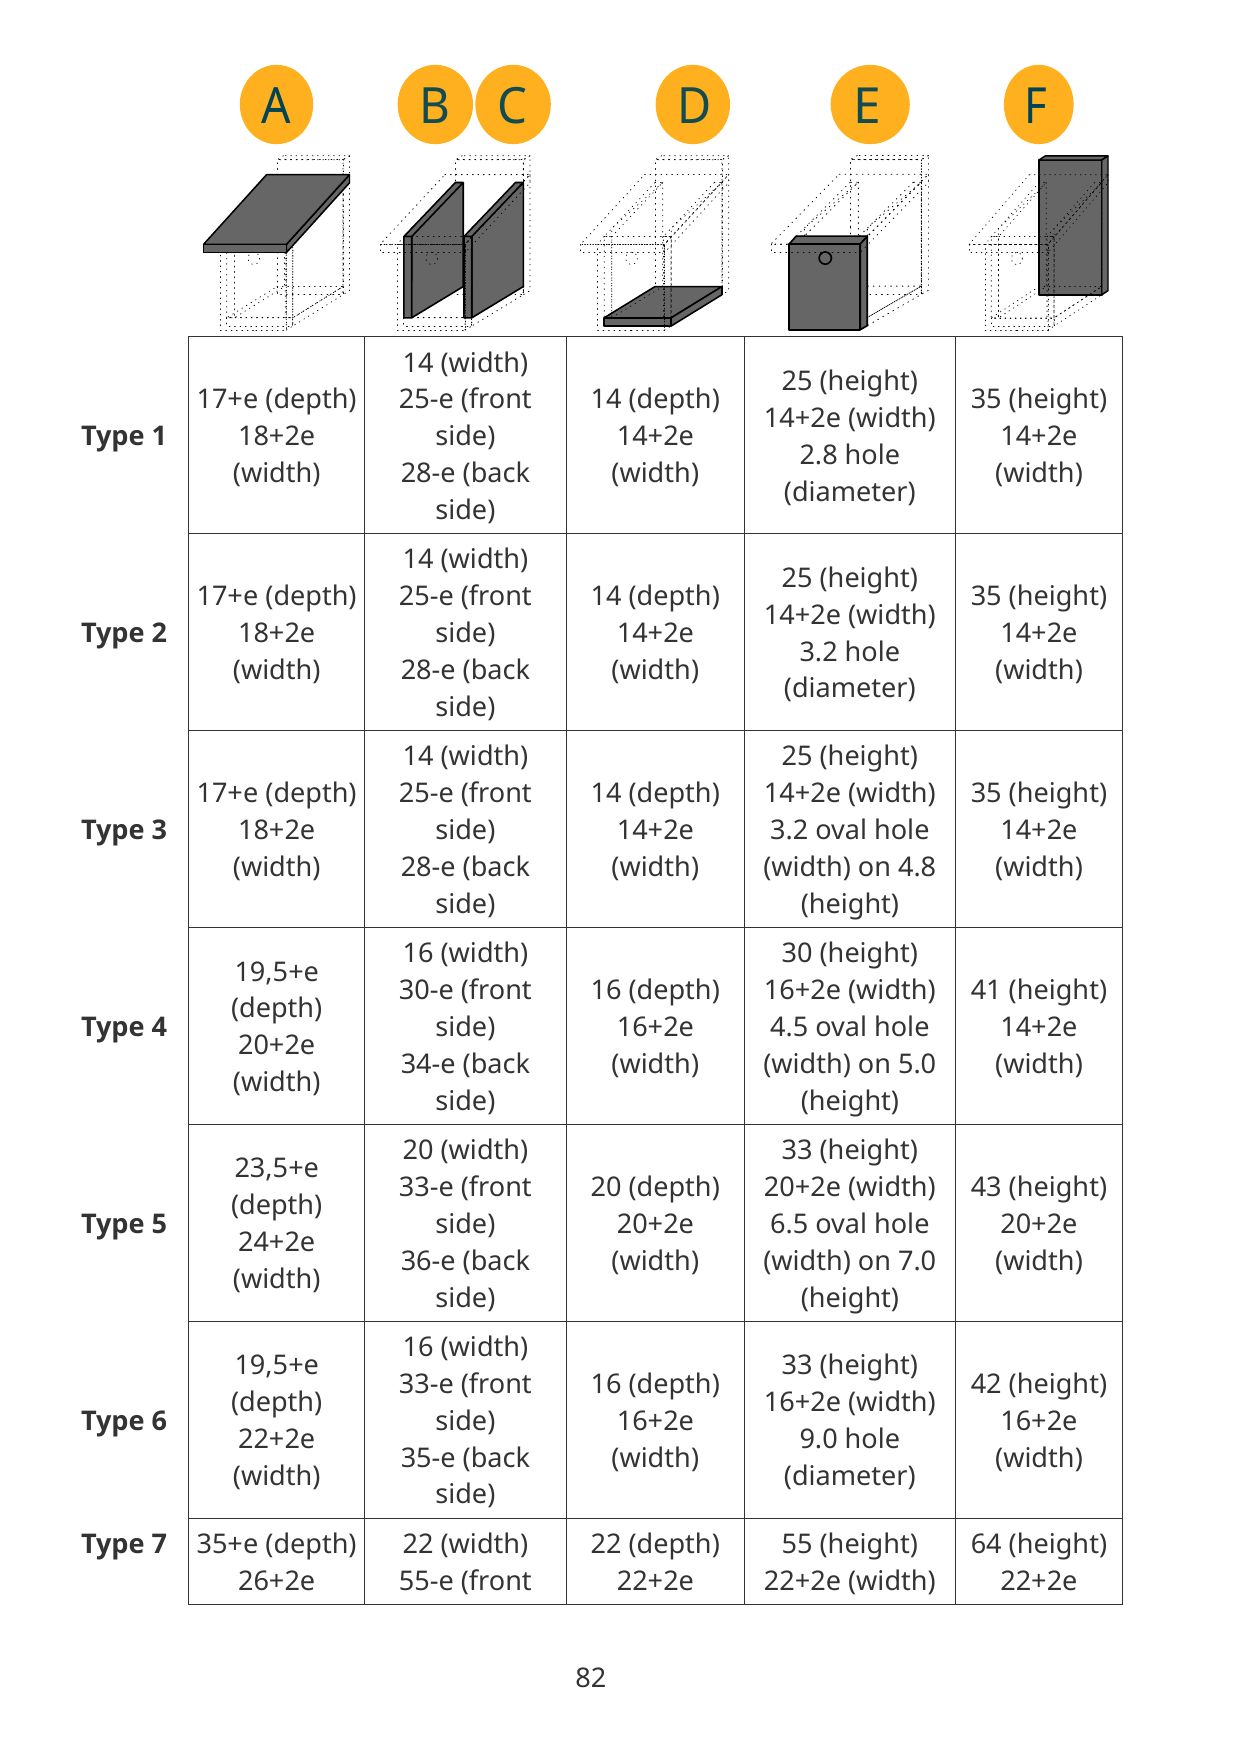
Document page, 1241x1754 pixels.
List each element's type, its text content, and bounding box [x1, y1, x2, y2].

table_cell Type 5 [59, 1124, 188, 1321]
table_cell Type 7 [59, 1518, 188, 1604]
table_cell 17+e (depth) 18+2e (width) [189, 534, 364, 730]
table_cell 16 (width) 33-e (front side) 35-e (back side) [365, 1322, 566, 1517]
table_cell 35 (height) 14+2e (width) [956, 337, 1122, 533]
table_cell Type 4 [59, 927, 188, 1124]
table_cell 42 (height) 16+2e (width) [956, 1322, 1122, 1517]
table_cell 20 (width) 33-e (front side) 36-e (back side) [365, 1125, 566, 1321]
table_cell 14 (depth) 14+2e (width) [567, 534, 744, 730]
table_cell Type 3 [59, 730, 188, 927]
table_cell 14 (width) 25-e (front side) 28-e (back side) [365, 731, 566, 927]
table_cell 14 (depth) 14+2e (width) [567, 731, 744, 927]
table_header [955, 59, 1122, 336]
table_cell 22 (depth) 22+2e [567, 1519, 744, 1604]
table_cell 14 (depth) 14+2e (width) [567, 337, 744, 533]
table_cell 20 (depth) 20+2e (width) [567, 1125, 744, 1321]
table_header [744, 59, 955, 336]
table_cell 14 (width) 25-e (front side) 28-e (back side) [365, 337, 566, 533]
table_cell 23,5+e (depth) 24+2e (width) [189, 1125, 364, 1321]
table_cell 19,5+e (depth) 20+2e (width) [189, 928, 364, 1124]
table_cell Type 1 [59, 336, 188, 533]
table_header [364, 59, 566, 336]
table_cell 35 (height) 14+2e (width) [956, 731, 1122, 927]
table_cell 16 (width) 30-e (front side) 34-e (back side) [365, 928, 566, 1124]
table_cell 43 (height) 20+2e (width) [956, 1125, 1122, 1321]
table_cell Type 6 [59, 1321, 188, 1517]
table_cell 17+e (depth) 18+2e (width) [189, 337, 364, 533]
table_cell 35 (height) 14+2e (width) [956, 534, 1122, 730]
table_header [566, 59, 744, 336]
table_cell 25 (height) 14+2e (width) 2.8 hole (diameter) [745, 337, 955, 533]
table_cell 17+e (depth) 18+2e (width) [189, 731, 364, 927]
table_cell 33 (height) 16+2e (width) 9.0 hole (diameter) [745, 1322, 955, 1517]
table_cell 30 (height) 16+2e (width) 4.5 oval hole (width) on 5.0 (height) [745, 928, 955, 1124]
table_cell Type 2 [59, 533, 188, 730]
table_cell 25 (height) 14+2e (width) 3.2 hole (diameter) [745, 534, 955, 730]
table_header [189, 59, 364, 336]
table_cell 33 (height) 20+2e (width) 6.5 oval hole (width) on 7.0 (height) [745, 1125, 955, 1321]
table_cell 22 (width) 55-e (front [365, 1519, 566, 1604]
table_cell 64 (height) 22+2e [956, 1519, 1122, 1604]
table_cell 35+e (depth) 26+2e [189, 1519, 364, 1604]
table_cell 16 (depth) 16+2e (width) [567, 1322, 744, 1517]
table_cell 14 (width) 25-e (front side) 28-e (back side) [365, 534, 566, 730]
table_cell 19,5+e (depth) 22+2e (width) [189, 1322, 364, 1517]
table_cell 41 (height) 14+2e (width) [956, 928, 1122, 1124]
table_cell 25 (height) 14+2e (width) 3.2 oval hole (width) on 4.8 (height) [745, 731, 955, 927]
table_cell 55 (height) 22+2e (width) [745, 1519, 955, 1604]
table_header [59, 59, 189, 336]
table_cell 16 (depth) 16+2e (width) [567, 928, 744, 1124]
